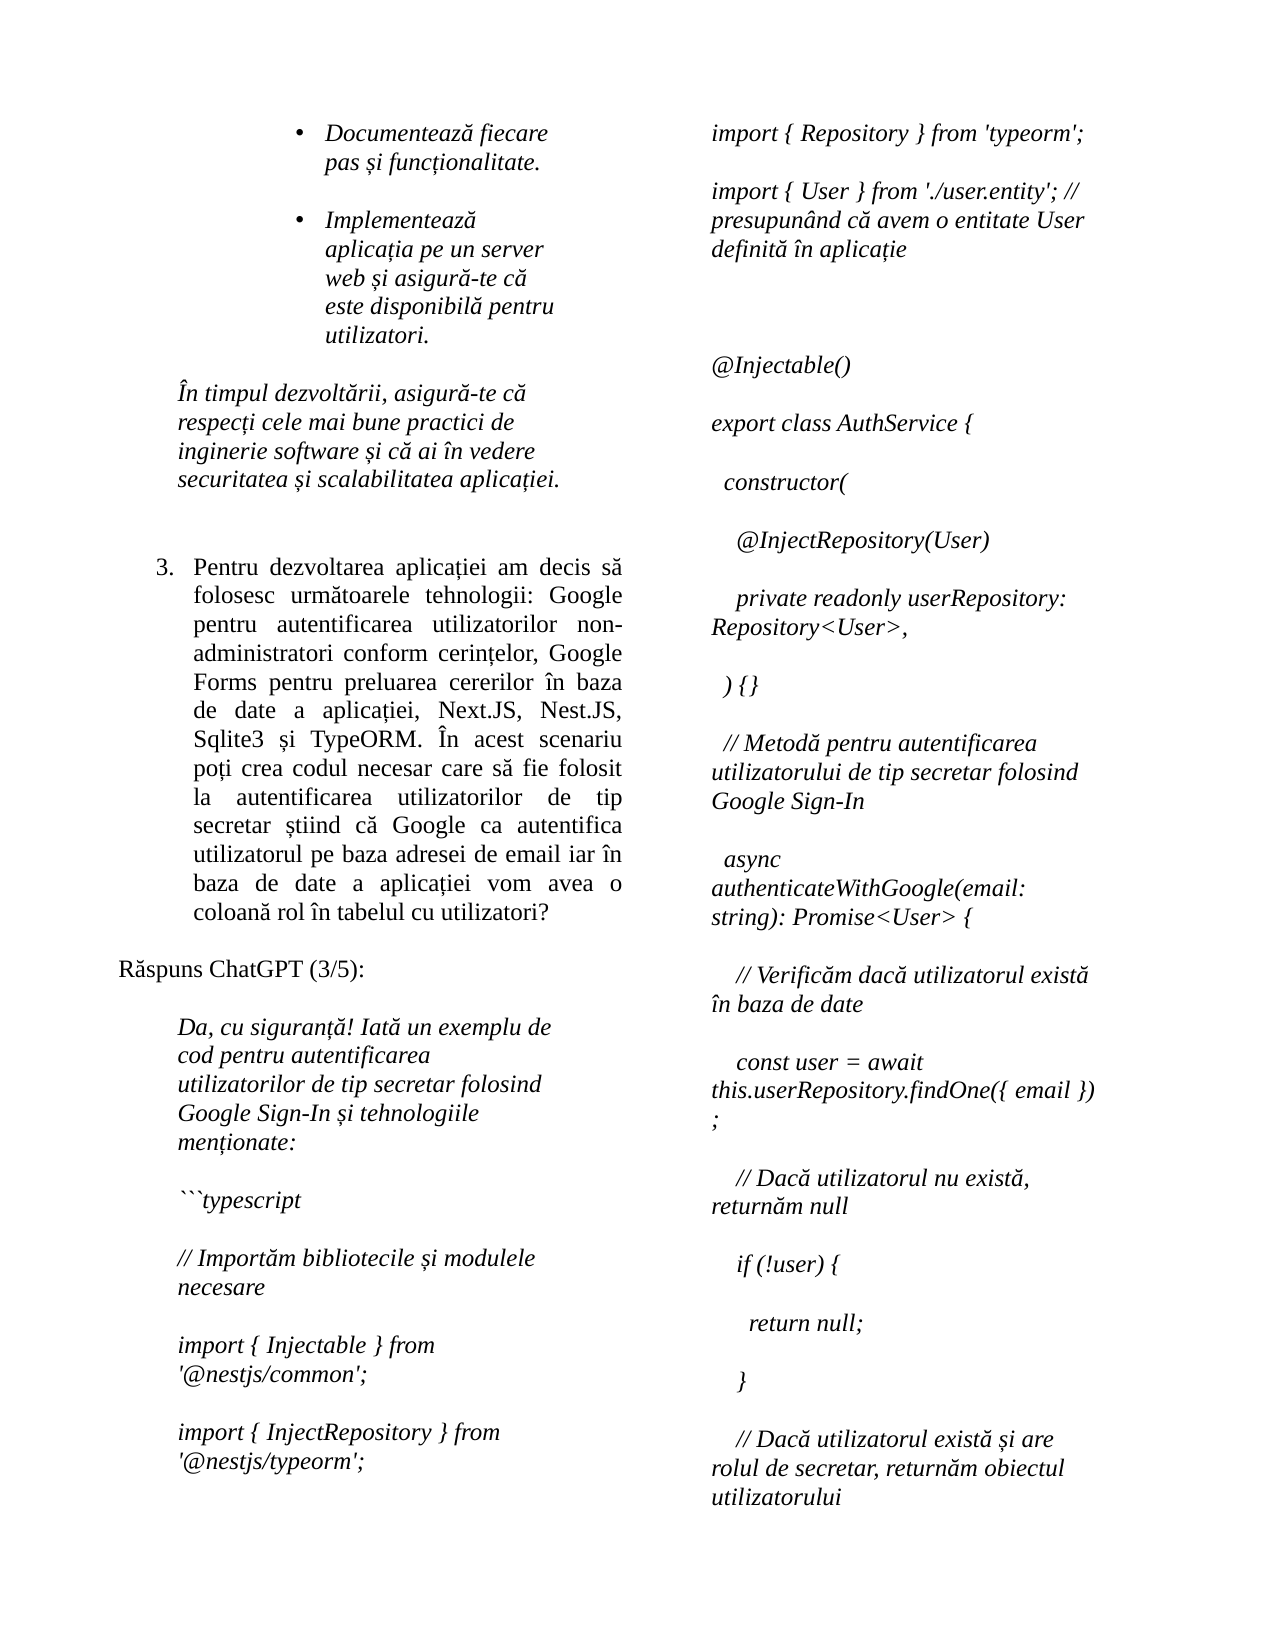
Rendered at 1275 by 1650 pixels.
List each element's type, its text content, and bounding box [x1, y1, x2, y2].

text return null; [711, 1308, 1098, 1337]
text Da, cu siguranță! Iată un exemplu de cod pentru autentificarea utilizatorilor de tip secretar folosind Google Sign-In și tehnologiile menționate: [177, 1012, 564, 1155]
text import { InjectRepository } from '@nestjs/typeorm'; [177, 1417, 564, 1474]
text constructor( [711, 467, 1098, 496]
text import { Repository } from 'typeorm'; [711, 118, 1098, 147]
text În timpul dezvoltării, asigură-te că respecți cele mai bune practici de inginerie software și că ai în vedere securitatea și scalabilitatea aplicației. 🚀 [177, 378, 564, 522]
text if (!user) { [711, 1249, 1098, 1278]
text @InjectRepository(User) [711, 525, 1098, 554]
text // Dacă utilizatorul există și are rolul de secretar, returnăm obiectul utilizatorului [711, 1424, 1098, 1511]
text private readonly userRepository: Repository<User>, [711, 583, 1098, 641]
text Răspuns ChatGPT (3/5): [118, 954, 623, 983]
text async authenticateWithGoogle(email: string): Promise<User> { [711, 844, 1098, 930]
text // Verificăm dacă utilizatorul există în baza de date [711, 960, 1098, 1017]
text const user = await this.userRepository.findOne({ email }); [711, 1047, 1098, 1133]
text ```typescript [177, 1185, 564, 1213]
text // Dacă utilizatorul nu există, returnăm null [711, 1163, 1098, 1220]
list Pentru dezvoltarea aplicației am decis să folosesc următoarele tehnologii: Google pentru autentificarea utilizatorilor non-administratori conform cerințelor, Google Forms pentru preluarea cererilor în baza de date a aplicației, Next.JS, Nest.JS, Sqlite3 și TypeORM. În acest scenariu poți crea codul necesar care să fie folosit la autentificarea utilizatorilor de tip secretar știind că Google ca autentifica utilizatorul pe baza adresei de email iar în baza de date a aplicației vom avea o coloană rol în tabelul cu utilizatori? [156, 552, 623, 925]
text import { User } from './user.entity'; // presupunând că avem o entitate User definită în aplicație [711, 176, 1098, 263]
list Implementează aplicația pe un server web și asigură-te că este disponibilă pentru utilizatori. [295, 205, 564, 349]
list Documentează fiecare pas și funcționalitate. [295, 118, 564, 176]
text import { Injectable } from '@nestjs/common'; [177, 1330, 564, 1387]
text export class AuthService { [711, 408, 1098, 437]
text @Injectable() [711, 350, 1098, 379]
text } [711, 1366, 1098, 1395]
text // Importăm bibliotecile și modulele necesare [177, 1243, 564, 1301]
text // Metodă pentru autentificarea utilizatorului de tip secretar folosind Google Sign-In [711, 728, 1098, 815]
text ) {} [711, 670, 1098, 699]
